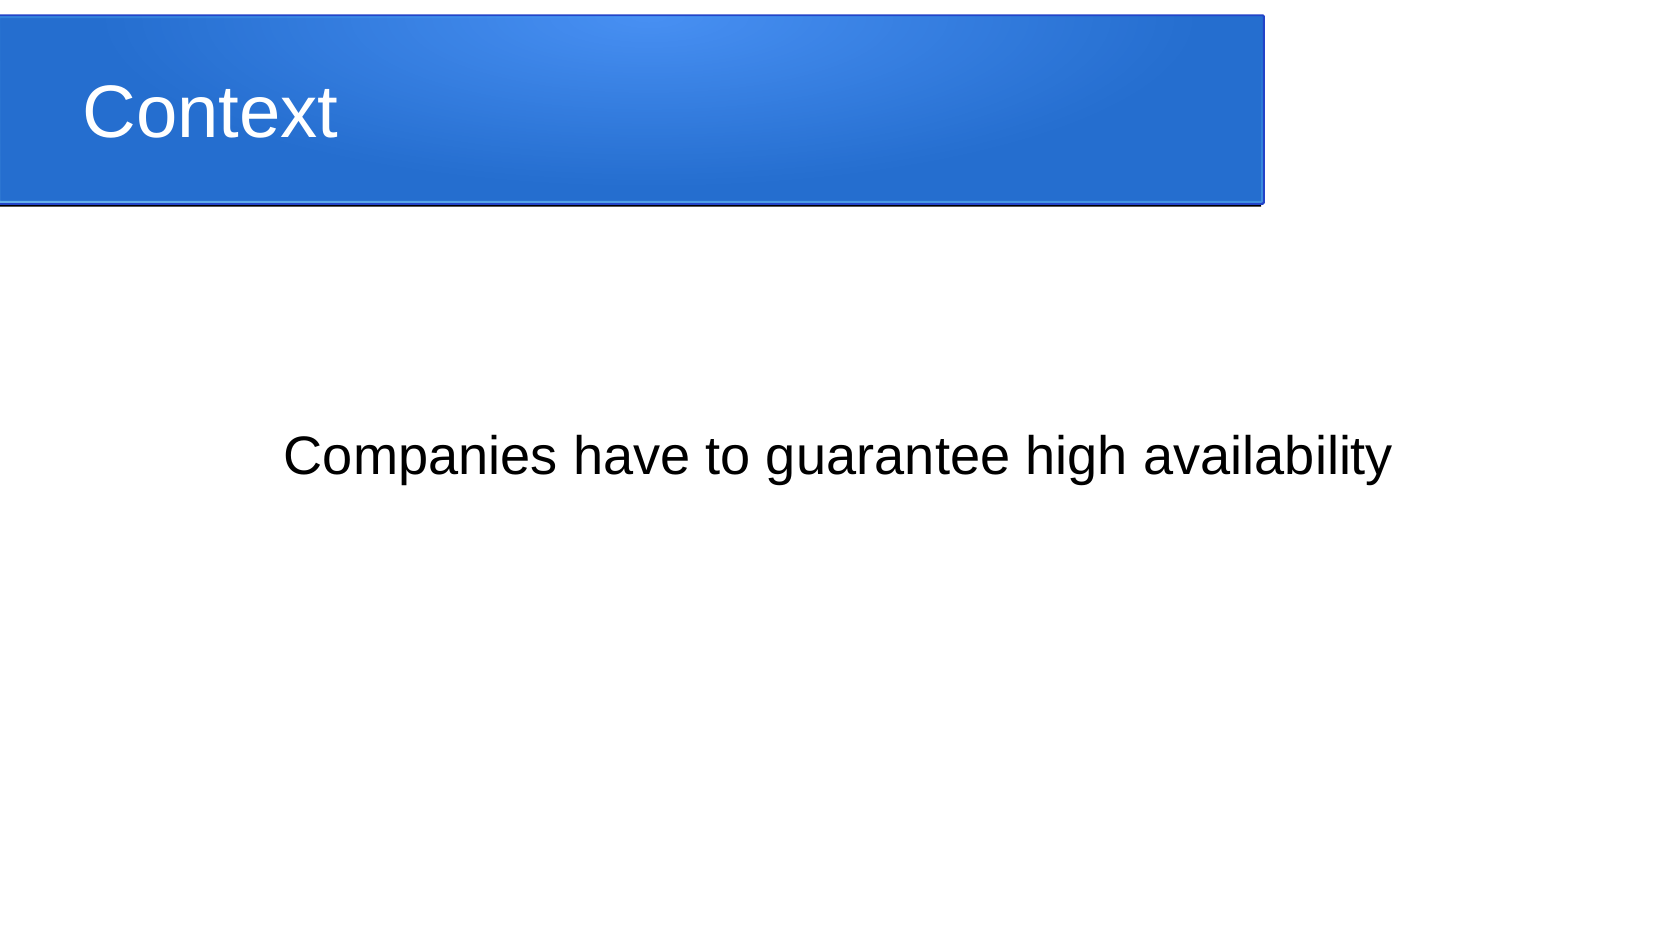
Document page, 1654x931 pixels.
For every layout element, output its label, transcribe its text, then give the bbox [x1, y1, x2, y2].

list Companies have to guarantee high availability [212, 425, 1465, 579]
title Context [82, 35, 1235, 189]
